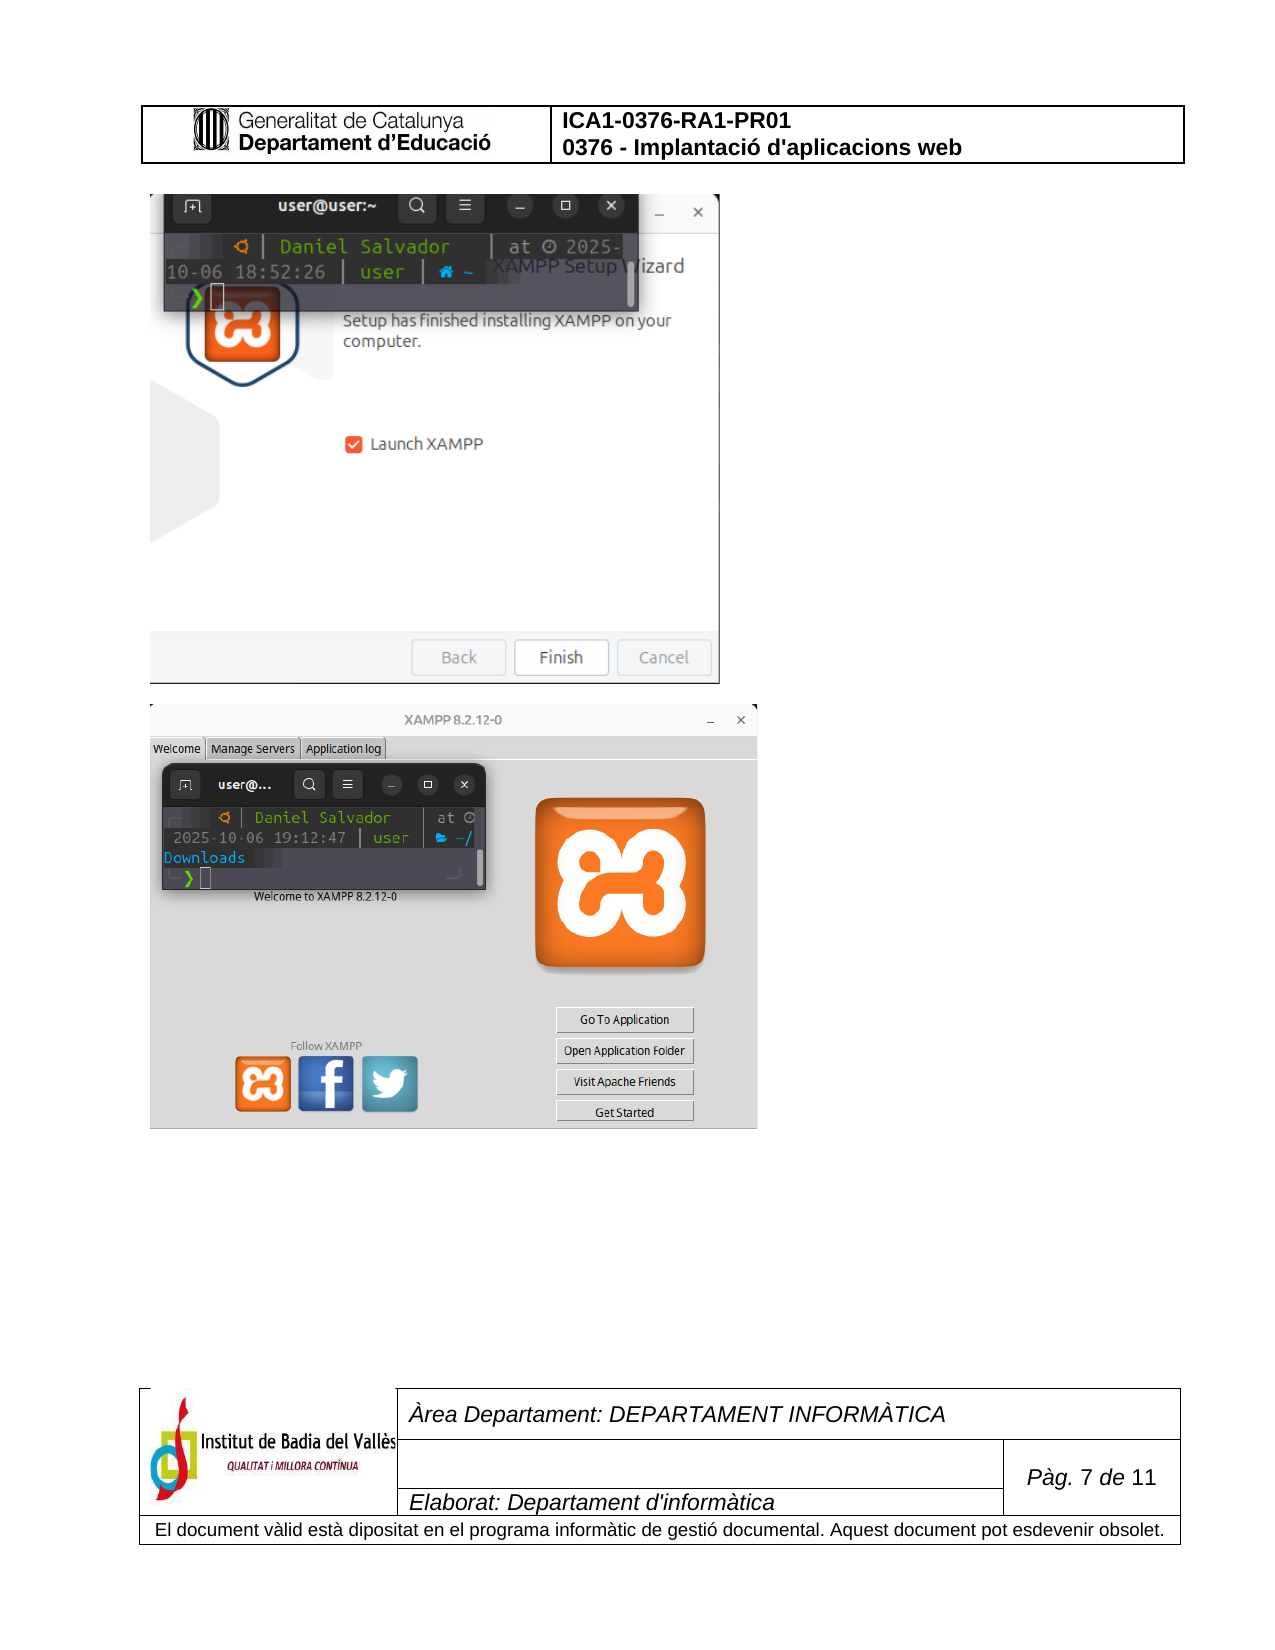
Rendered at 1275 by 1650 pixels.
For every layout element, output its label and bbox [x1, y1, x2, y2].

picture [150, 704, 758, 1129]
picture [150, 1388, 396, 1510]
picture [193, 107, 491, 155]
picture [150, 194, 720, 684]
